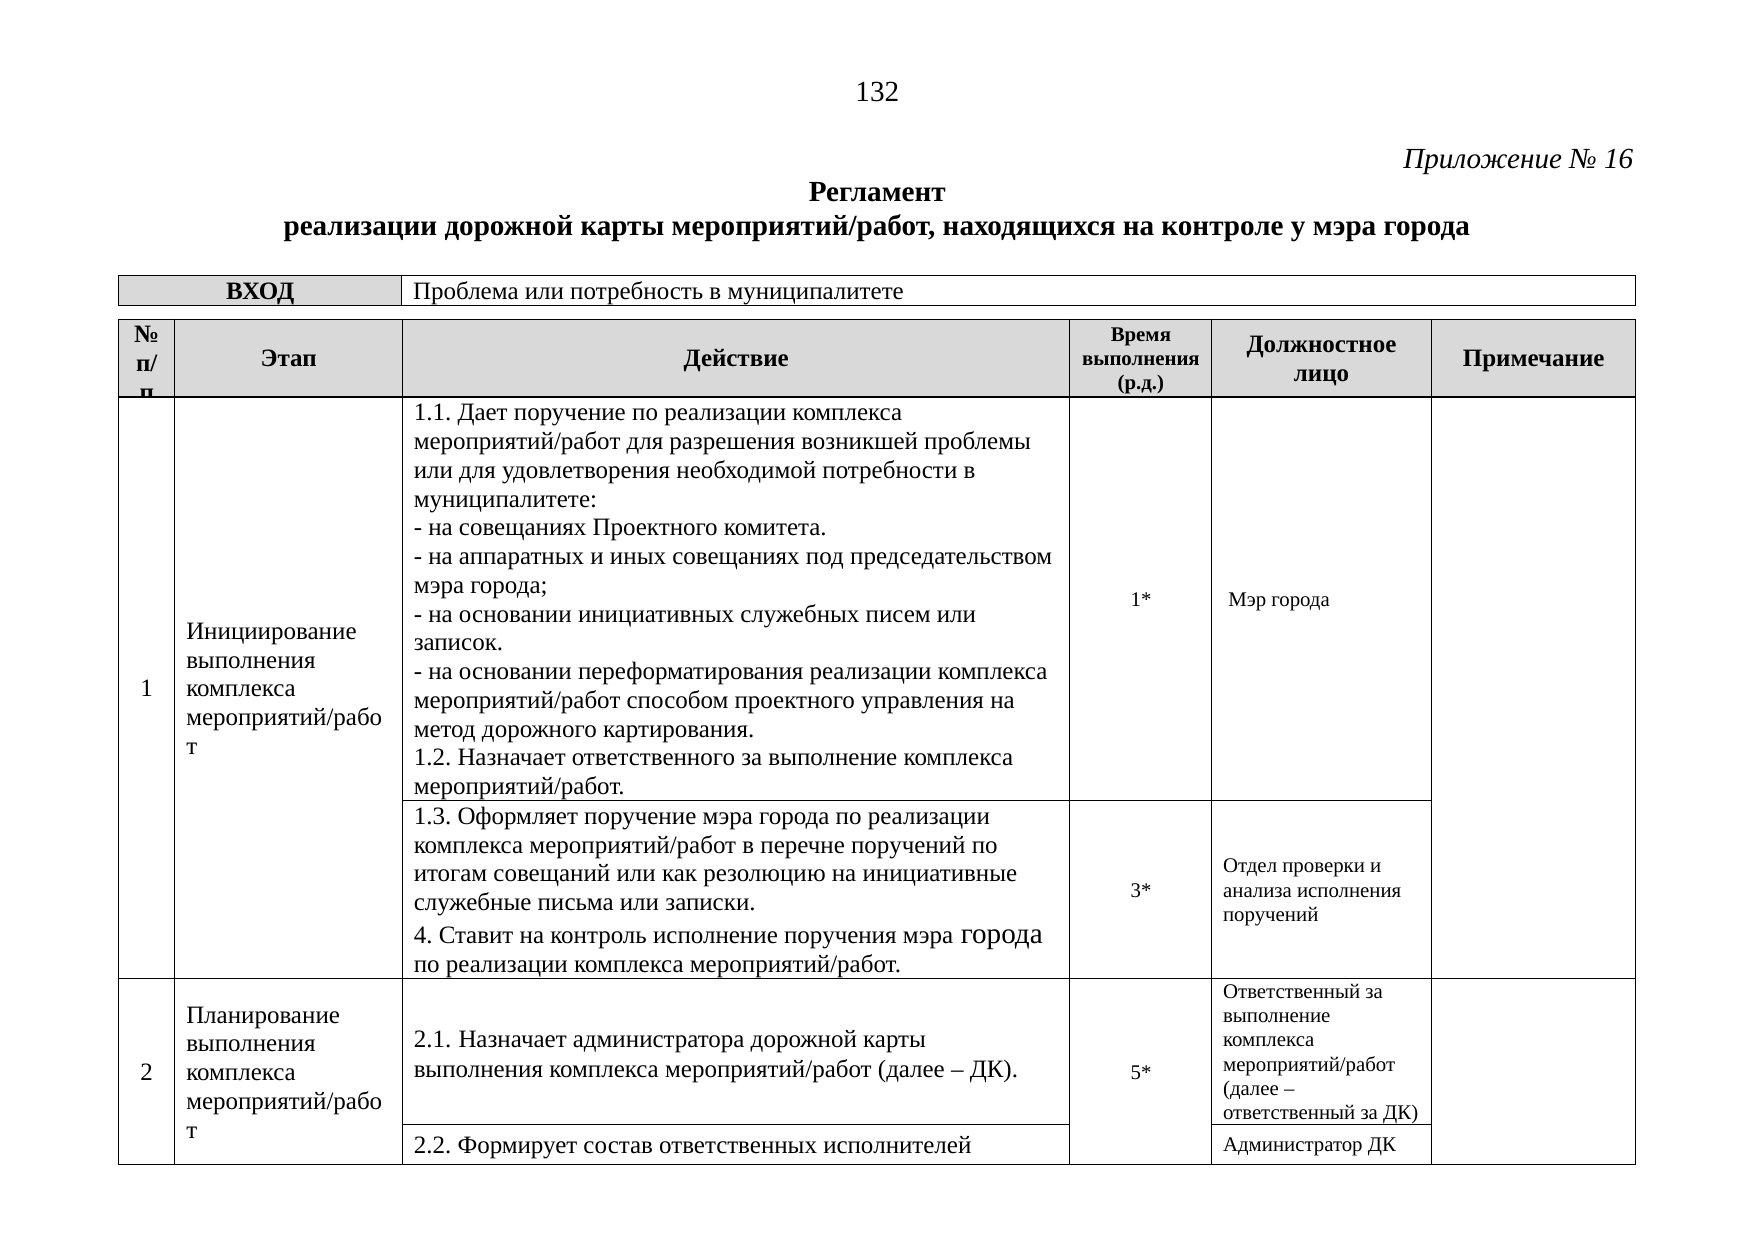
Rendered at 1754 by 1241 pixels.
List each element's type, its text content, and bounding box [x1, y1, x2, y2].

table_cell Инициирование выполнения комплекса мероприятий/работ [175, 398, 402, 978]
table_cell Мэр города [1212, 398, 1431, 800]
table_cell Отдел проверки и анализа исполнения поручений [1212, 801, 1431, 978]
table_cell Ответственный за выполнение комплекса мероприятий/работ (далее – ответственный за ДК) [1212, 979, 1431, 1124]
table_cell 1.1. Дает поручение по реализации комплекса мероприятий/работ для разрешения возникшей проблемы или для удовлетворения необходимой потребности в муниципалитете: - на совещаниях Проектного комитета. - на аппаратных и иных совещаниях под председательством мэра города; - на основании инициативных служебных писем или записок. - на основании переформатирования реализации комплекса мероприятий/работ способом проектного управления на метод дорожного картирования. 1.2. Назначает ответственного за выполнение комплекса мероприятий/работ. [403, 398, 1069, 800]
table_cell 3* [1070, 801, 1211, 978]
table_cell 1.3. Оформляет поручение мэра города по реализации комплекса мероприятий/работ в перечне поручений по итогам совещаний или как резолюцию на инициативные служебные письма или записки. 4. Ставит на контроль исполнение поручения мэра города по реализации комплекса мероприятий/работ. [403, 801, 1069, 978]
table_header Этап [175, 320, 402, 396]
table_cell Администратор ДК [1212, 1125, 1431, 1164]
table_cell 2 [119, 979, 174, 1164]
table_header № п/п [119, 320, 174, 396]
table_header ВХОД [119, 276, 401, 305]
table_cell 1* [1070, 398, 1211, 800]
text реализации дорожной карты мероприятий/работ, находящихся на контроле у мэра города [118, 208, 1636, 242]
table_header Должностное лицо [1212, 320, 1431, 396]
table_cell 2.2. Формирует состав ответственных исполнителей [403, 1125, 1069, 1164]
table_cell [1432, 979, 1635, 1164]
table_cell 1 [119, 398, 174, 978]
table_header Примечание [1432, 320, 1635, 396]
table_header Проблема или потребность в муниципалитете [402, 276, 1635, 305]
table_header Действие [403, 320, 1069, 396]
table_cell 2.1. Назначает администратора дорожной карты выполнения комплекса мероприятий/работ (далее – ДК). [403, 979, 1069, 1124]
text Приложение № 16 [118, 141, 1636, 174]
text Регламент [118, 174, 1636, 208]
table_cell [1432, 398, 1635, 978]
table_cell 5* [1070, 979, 1211, 1164]
table_cell Планирование выполнения комплекса мероприятий/работ [175, 979, 402, 1164]
table_header Время выполнения (р.д.) [1070, 320, 1211, 396]
